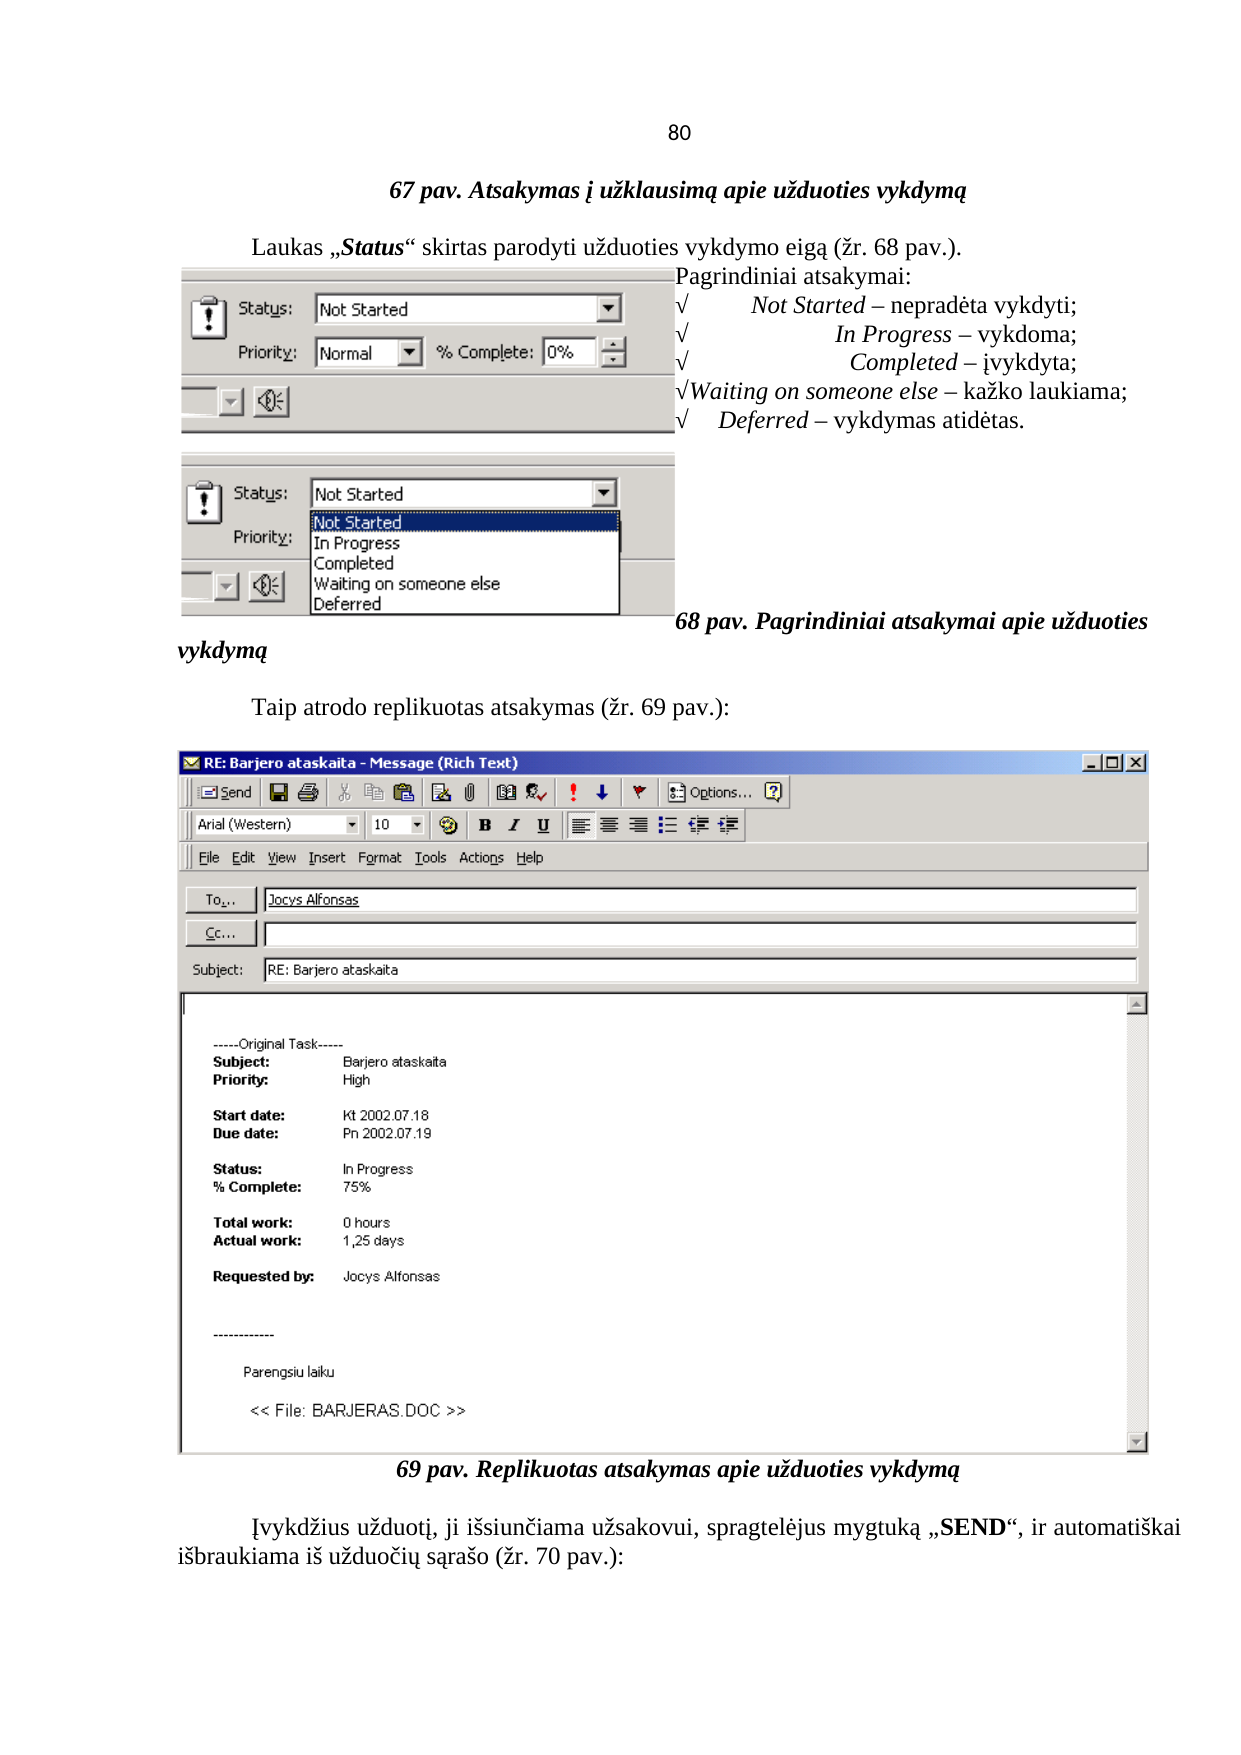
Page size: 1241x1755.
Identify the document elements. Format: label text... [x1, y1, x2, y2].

text √ Deferred – vykdymas atidėtas. [675, 405, 1181, 434]
text √ Not Started – nepradėta vykdyti; [676, 290, 1181, 319]
text √ Waiting on someone else – kažko laukiama; [676, 376, 1181, 405]
text Laukas „Status“ skirtas parodyti užduoties vykdymo eigą (žr. 68 pav.). [177, 232, 1181, 261]
text Pagrindiniai atsakymai: [177, 261, 1181, 290]
text Taip atrodo replikuotas atsakymas (žr. 69 pav.): [177, 692, 1181, 721]
text 67 pav. Atsakymas į užklausimą apie užduoties vykdymą [177, 175, 1181, 204]
text √ Completed – įvykdyta; [676, 347, 1181, 376]
text [177, 405, 200, 434]
text 69 pav. Replikuotas atsakymas apie užduoties vykdymą [177, 1454, 1181, 1483]
text 68 pav. Pagrindiniai atsakymai apie užduoties vykdymą [177, 606, 1181, 664]
text √ In Progress – vykdoma; [676, 319, 1181, 347]
text Įvykdžius užduotį, ji išsiunčiama užsakovui, spragtelėjus mygtuką „SEND“, ir automatiškai išbraukiama iš užduočių sąrašo (žr. 70 pav.): [177, 1512, 1181, 1569]
